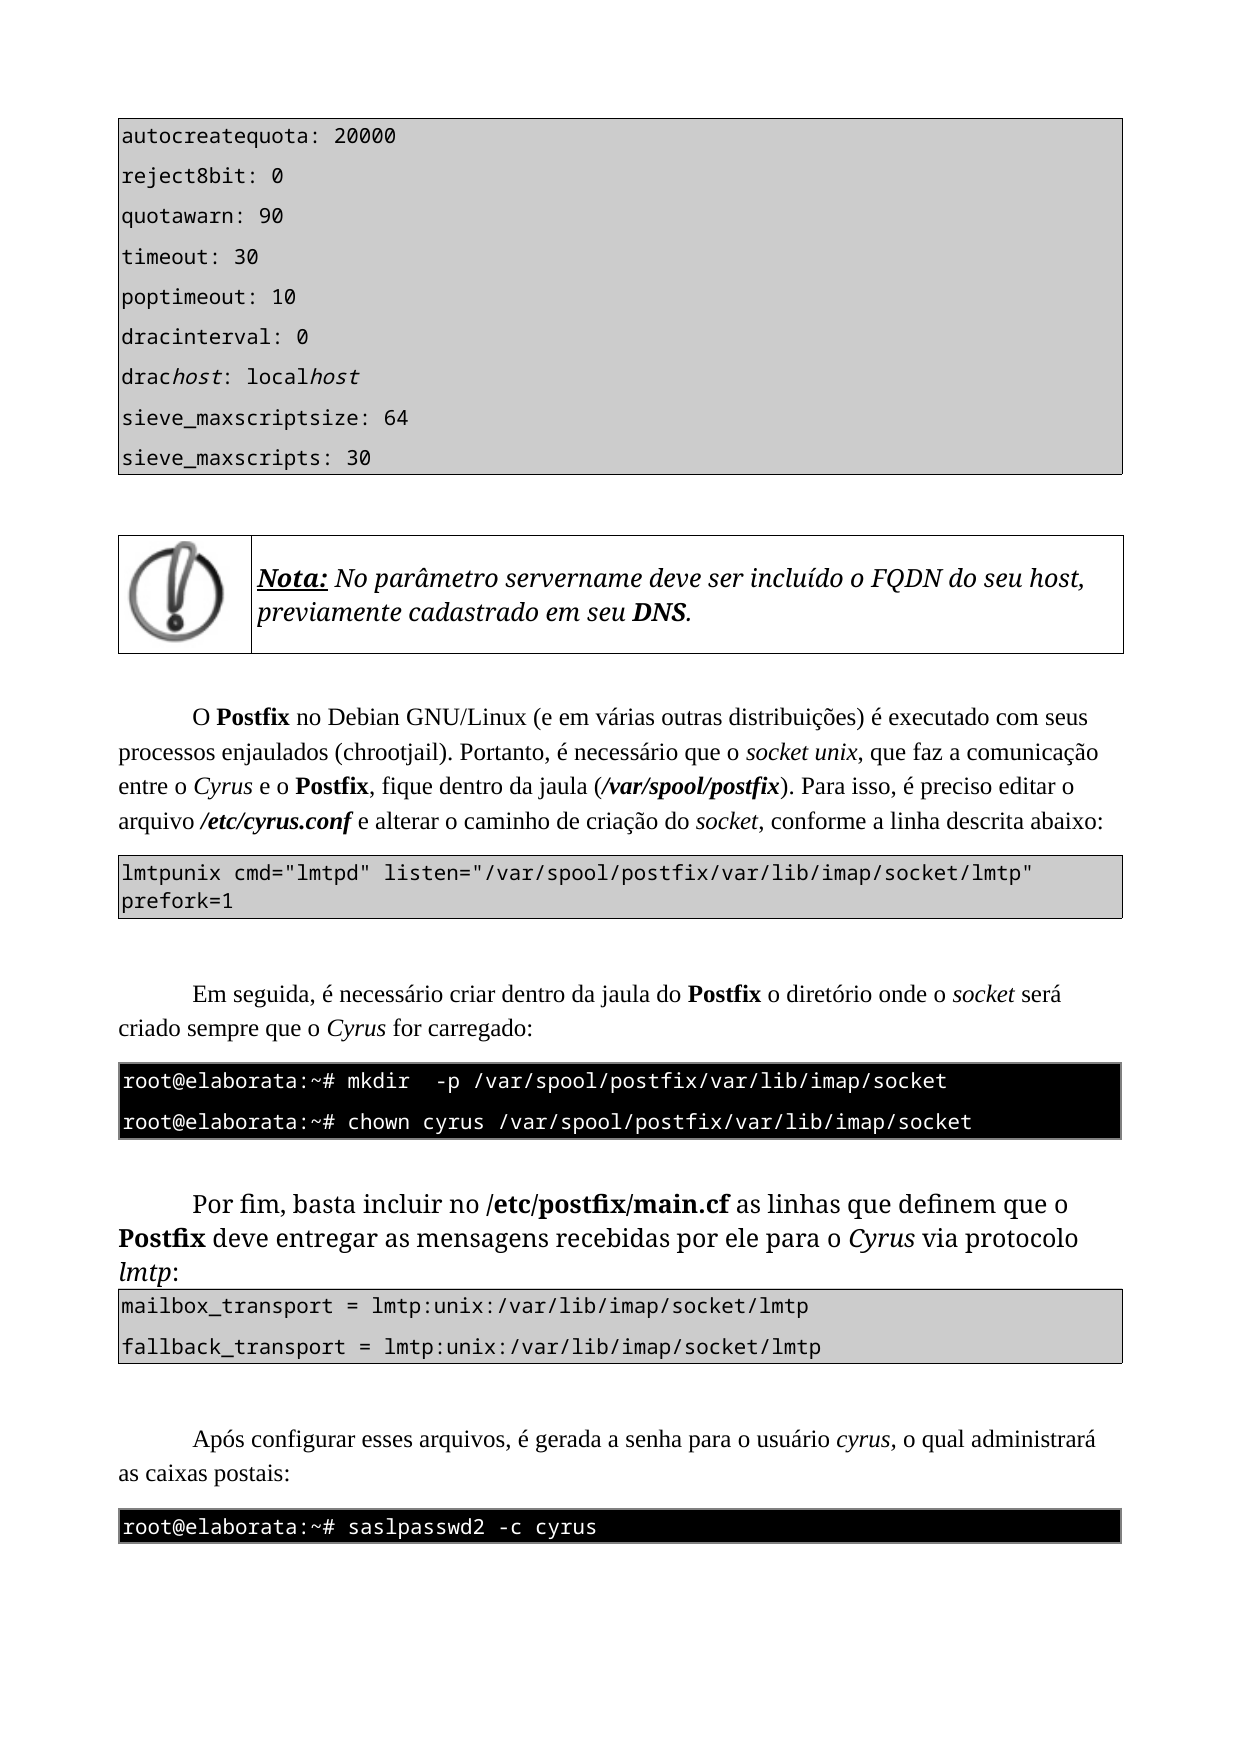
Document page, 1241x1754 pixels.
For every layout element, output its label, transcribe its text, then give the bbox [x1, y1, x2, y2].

text root@elaborata:~# mkdir -p /var/spool/postfix/var/lib/imap/socket [120, 1064, 1120, 1095]
text quotawarn: 90 [119, 198, 1122, 230]
text autocreatequota: 20000 [119, 119, 1122, 149]
text timeout: 30 [119, 239, 1122, 270]
text Após configurar esses arquivos, é gerada a senha para o usuário cyrus, o qual administrará as caixas postais: [118, 1424, 1122, 1487]
text sieve_maxscripts: 30 [119, 440, 1122, 474]
text drachost: localhost [119, 359, 1122, 391]
text reject8bit: 0 [119, 158, 1122, 190]
table_header [119, 536, 251, 653]
text dracinterval: 0 [119, 319, 1122, 351]
text O Postfix no Debian GNU/Linux (e em várias outras distribuições) é executado com seus processos enjaulados (chrootjail). Portanto, é necessário que o socket unix, que faz a comunicação entre o Cyrus e o Postfix, fique dentro da jaula (/var/spool/postfix). Para isso, é preciso editar o arquivo /etc/cyrus.conf e alterar o caminho de criação do socket, conforme a linha descrita abaixo: [118, 702, 1122, 835]
text root@elaborata:~# saslpasswd2 -c cyrus [120, 1510, 1120, 1542]
text lmtpunix cmd="lmtpd" listen="/var/spool/postfix/var/lib/imap/socket/lmtp" prefork=1 [119, 856, 1122, 918]
text mailbox_transport = lmtp:unix:/var/lib/imap/socket/lmtp [119, 1290, 1122, 1320]
text Por fim, basta incluir no /etc/postfix/main.cf as linhas que definem que o Postfix deve entregar as mensagens recebidas por ele para o Cyrus via protocolo lmtp: [118, 1186, 1122, 1288]
text poptimeout: 10 [119, 279, 1122, 310]
table_header Nota: No parâmetro servername deve ser incluído o FQDN do seu host, previamente cadastrado em seu DNS. [252, 536, 1123, 653]
text Em seguida, é necessário criar dentro da jaula do Postfix o diretório onde o socket será criado sempre que o Cyrus for carregado: [118, 979, 1122, 1042]
text sieve_maxscriptsize: 64 [119, 399, 1122, 431]
text root@elaborata:~# chown cyrus /var/spool/postfix/var/lib/imap/socket [120, 1103, 1120, 1138]
text fallback_transport = lmtp:unix:/var/lib/imap/socket/lmtp [119, 1329, 1122, 1363]
